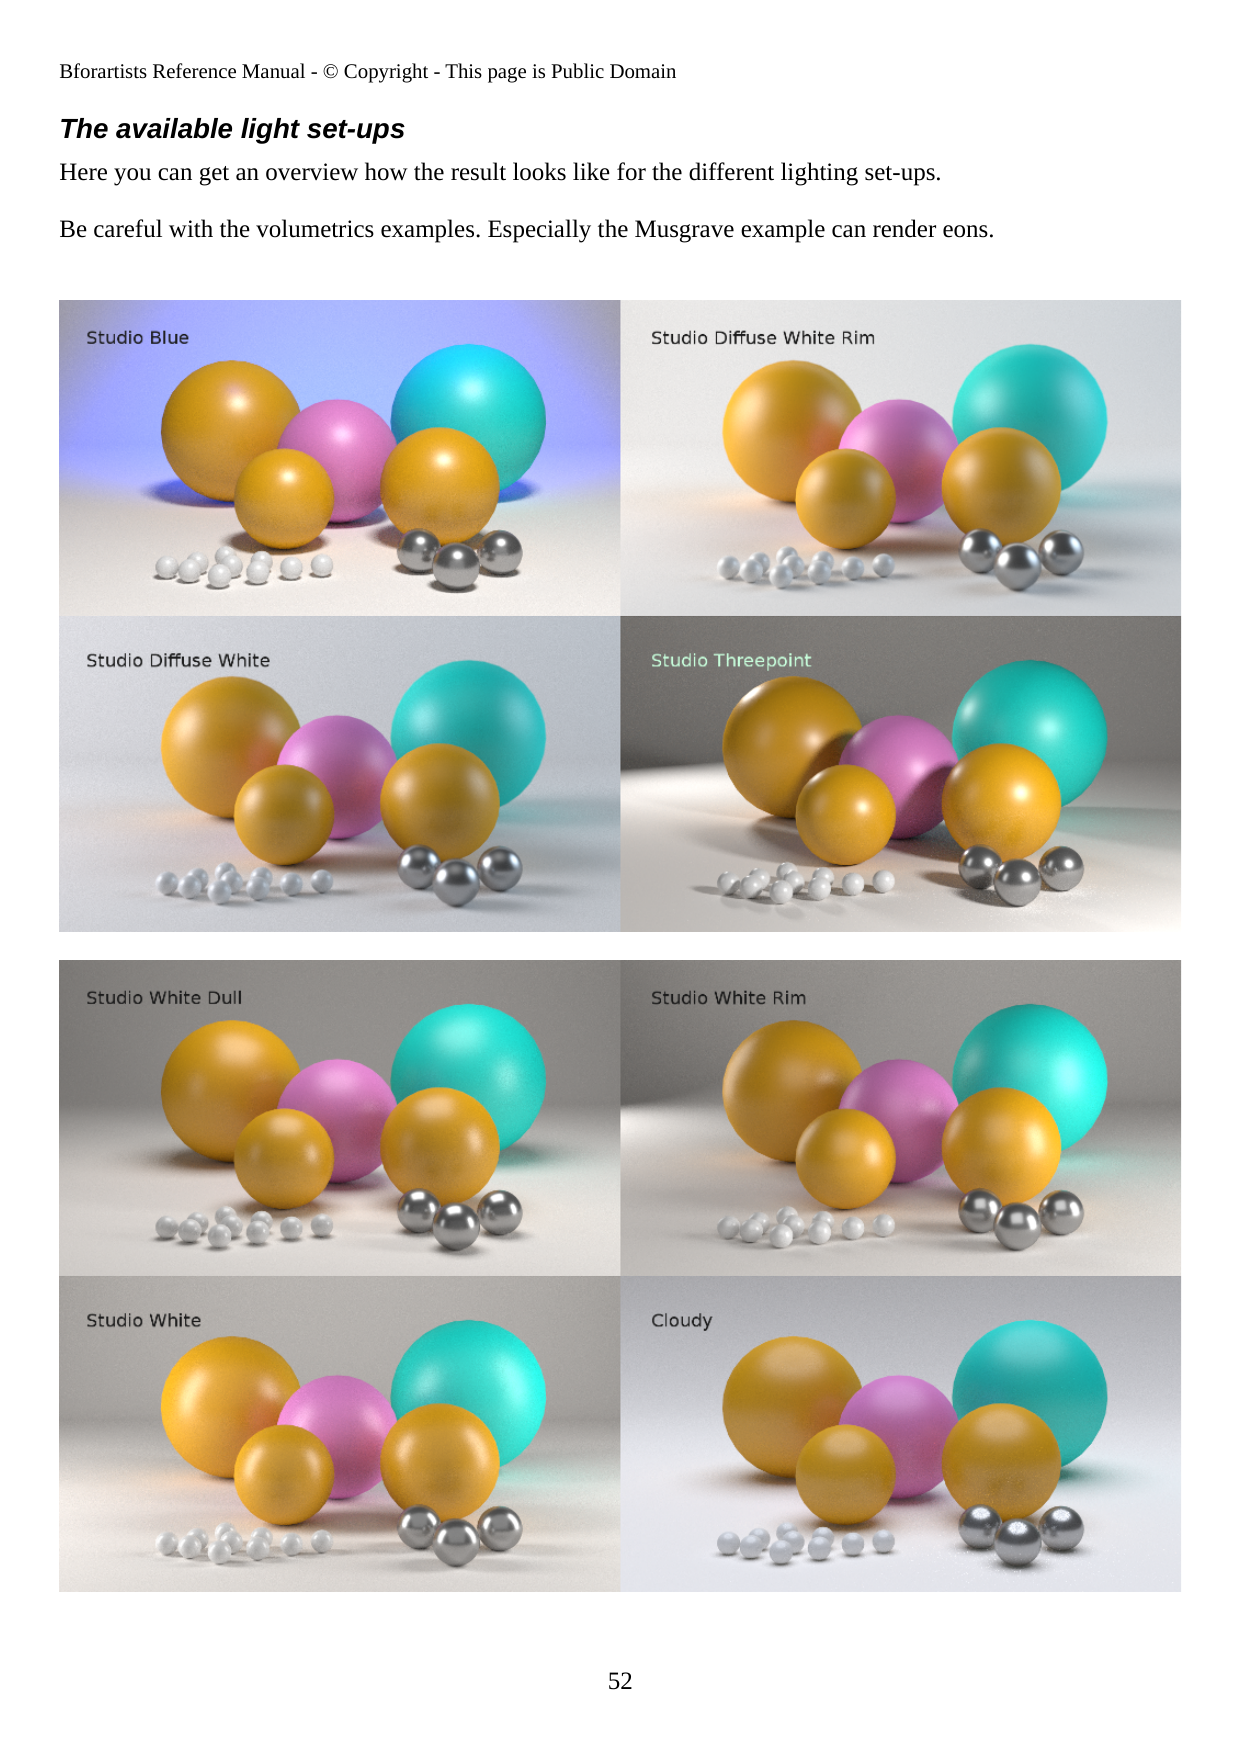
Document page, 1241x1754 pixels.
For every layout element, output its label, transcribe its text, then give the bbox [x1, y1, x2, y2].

picture [59, 960, 1182, 1592]
text Be careful with the volumetrics examples. Especially the Musgrave example can render eons. [59, 214, 1181, 243]
picture [59, 300, 1182, 932]
text Here you can get an overview how the result looks like for the different lighting set-ups. [59, 157, 1181, 186]
subtitle The available light set-ups [59, 113, 1181, 144]
